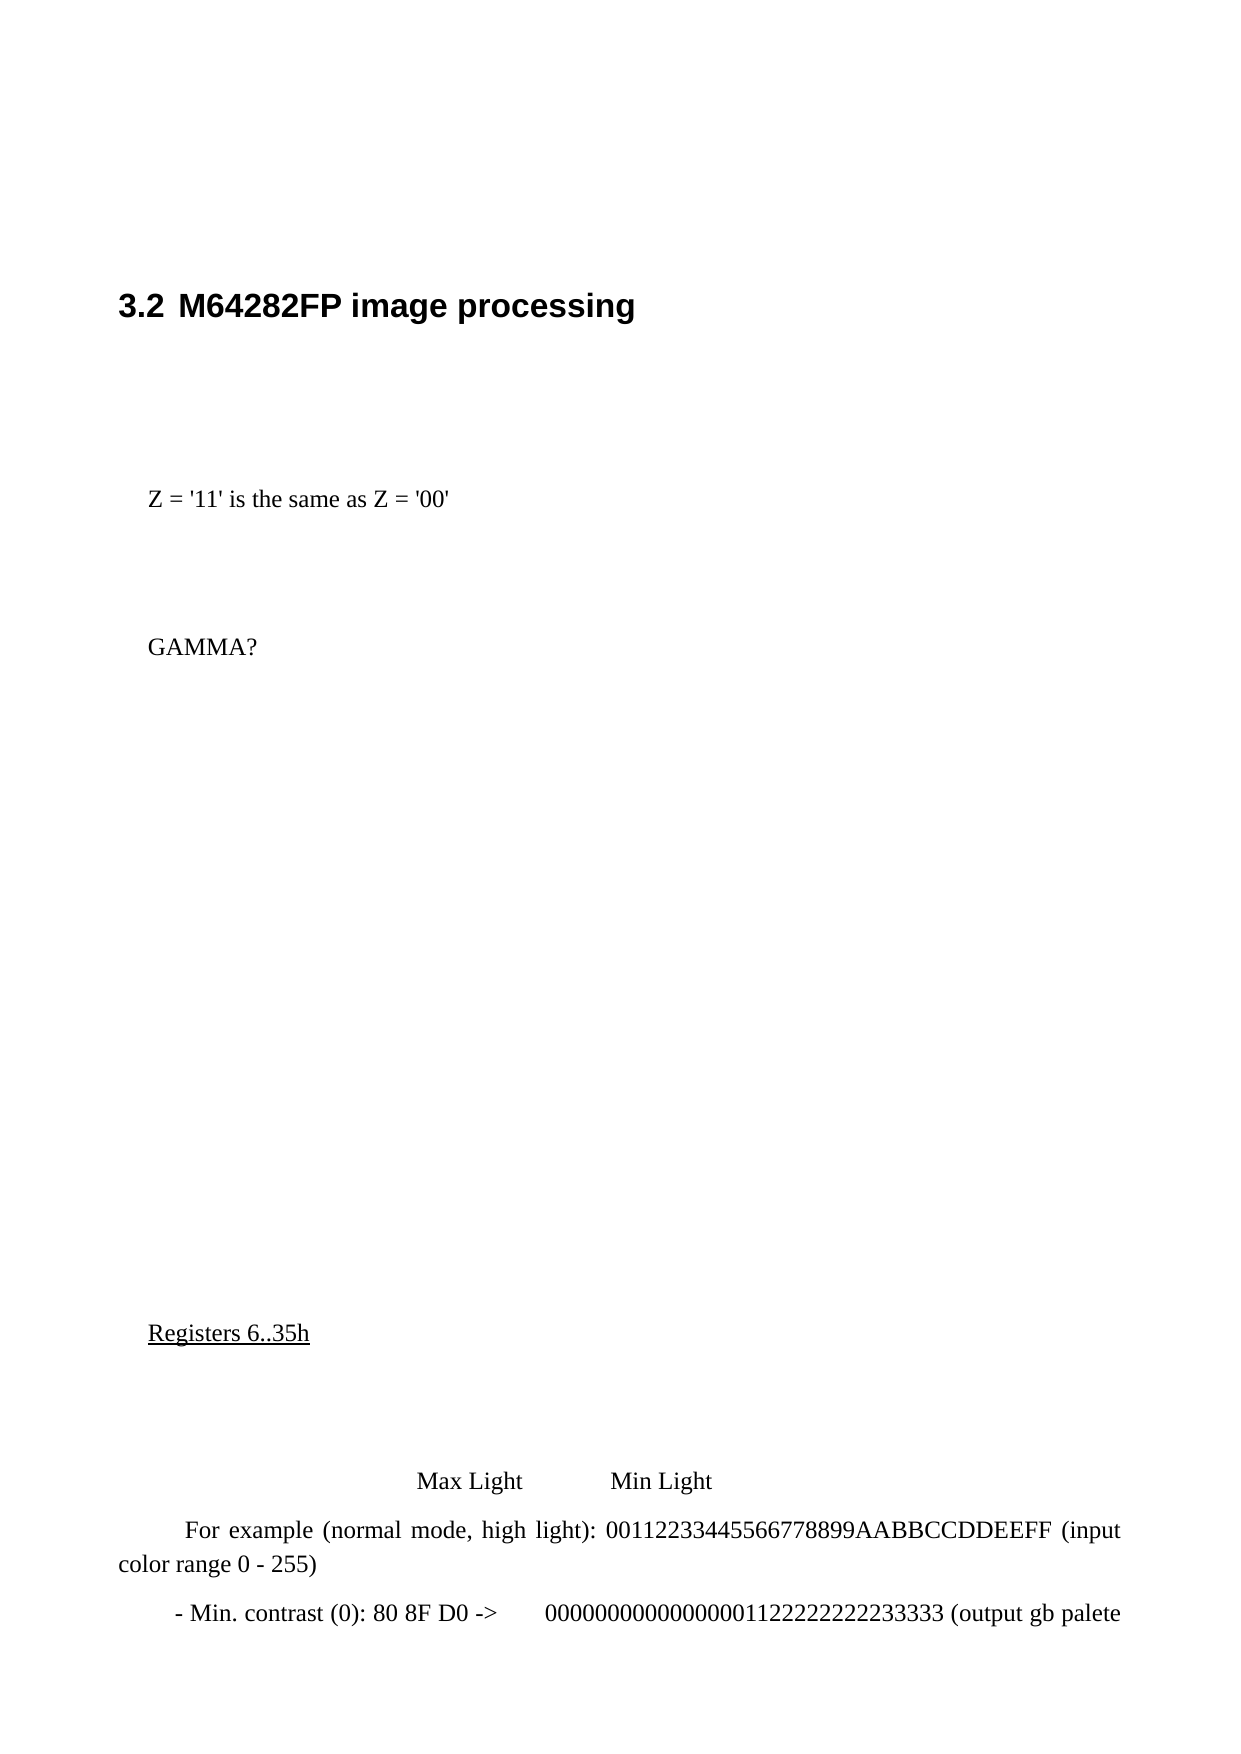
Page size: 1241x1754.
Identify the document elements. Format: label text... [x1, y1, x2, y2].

text - Min. contrast (0): 80 8F D0 -> 00000000000000001122222222233333 (output gb palete [118, 1598, 1122, 1627]
text For example (normal mode, high light): 00112233445566778899AABBCCDDEEFF (input color range 0 - 255) [118, 1515, 1122, 1578]
subtitle M64282FP image processing [118, 286, 1122, 325]
text GAMMA? [118, 632, 1122, 660]
text Z = '11' is the same as Z = '00' [118, 484, 1122, 513]
text Max Light Min Light [118, 1466, 1122, 1494]
text Registers 6..35h [118, 1318, 1122, 1347]
